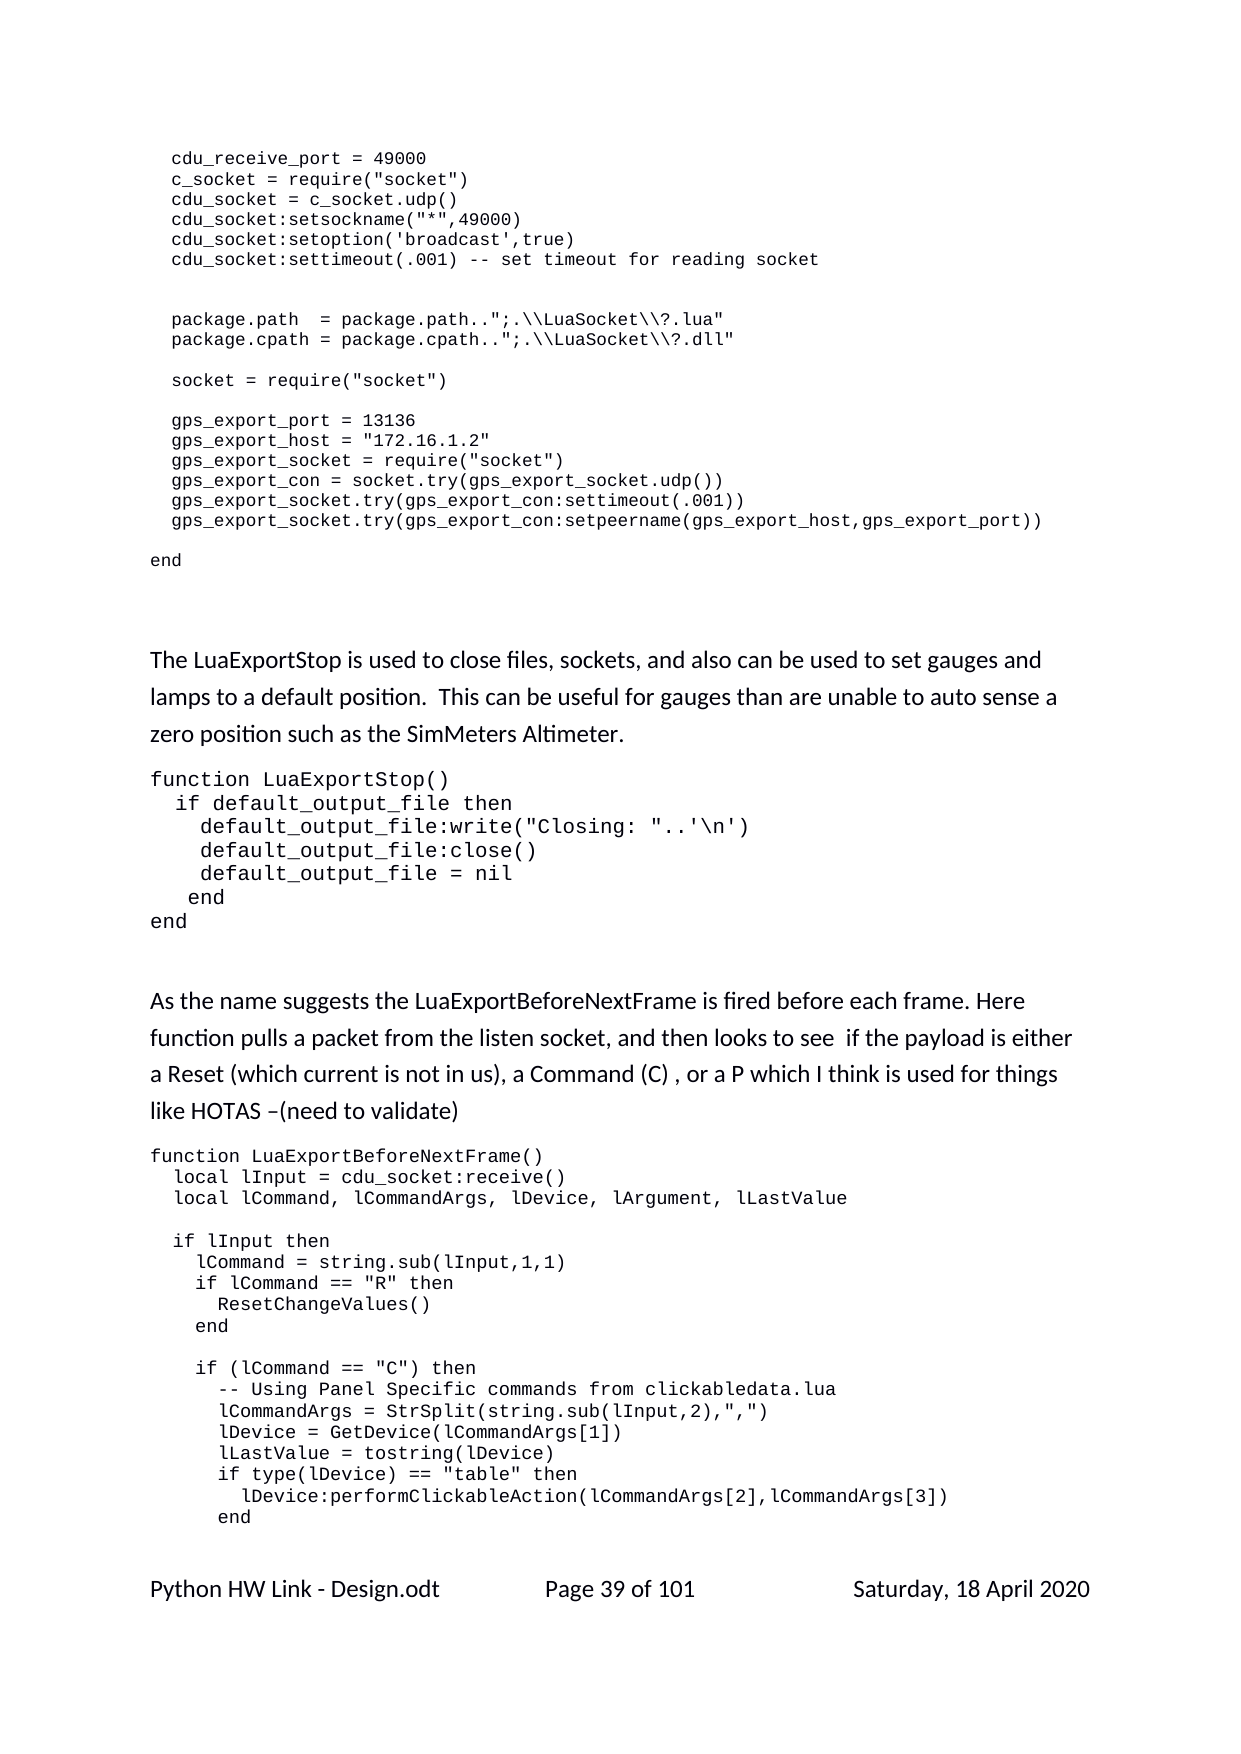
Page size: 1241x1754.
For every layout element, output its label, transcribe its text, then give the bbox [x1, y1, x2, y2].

text package.path = package.path..";.\\LuaSocket\\?.lua" [150, 311, 1090, 331]
text end [150, 1508, 1090, 1529]
text socket = require("socket") [150, 371, 1090, 391]
text function LuaExportBeforeNextFrame() [150, 1146, 1090, 1168]
text end [150, 1316, 1090, 1338]
text function LuaExportStop() [150, 769, 1090, 792]
text gps_export_socket = require("socket") [150, 452, 1090, 472]
text gps_export_con = socket.try(gps_export_socket.udp()) [150, 472, 1090, 492]
text lCommand = string.sub(lInput,1,1) [150, 1253, 1090, 1274]
text gps_export_socket.try(gps_export_con:settimeout(.001)) [150, 492, 1090, 512]
text if type(lDevice) == "table" then [150, 1465, 1090, 1486]
text local lCommand, lCommandArgs, lDevice, lArgument, lLastValue [150, 1189, 1090, 1210]
text cdu_socket:setsockname("*",49000) [150, 210, 1090, 230]
text default_output_file:close() [150, 840, 1090, 863]
text end [150, 911, 1090, 934]
text c_socket = require("socket") [150, 170, 1090, 190]
text cdu_socket:settimeout(.001) -- set timeout for reading socket [150, 251, 1090, 271]
text if lInput then [150, 1231, 1090, 1253]
text lDevice = GetDevice(lCommandArgs[1]) [150, 1423, 1090, 1444]
text The LuaExportStop is used to close files, sockets, and also can be used to set gauges and lamps to a default position. This can be useful for gauges than are unable to auto sense a zero position such as the SimMeters Altimeter. [150, 644, 1090, 748]
text lDevice:performClickableAction(lCommandArgs[2],lCommandArgs[3]) [150, 1486, 1090, 1508]
text -- Using Panel Specific commands from clickabledata.lua [150, 1380, 1090, 1401]
text if (lCommand == "C") then [150, 1359, 1090, 1380]
text default_output_file:write("Closing: "..'\n') [150, 816, 1090, 840]
text default_output_file = nil [150, 863, 1090, 887]
text package.cpath = package.cpath..";.\\LuaSocket\\?.dll" [150, 331, 1090, 351]
text cdu_socket = c_socket.udp() [150, 190, 1090, 210]
text lCommandArgs = StrSplit(string.sub(lInput,2),",") [150, 1401, 1090, 1423]
text end [150, 552, 1090, 572]
text end [150, 887, 1090, 911]
text gps_export_port = 13136 [150, 411, 1090, 431]
text if default_output_file then [150, 792, 1090, 816]
text if lCommand == "R" then [150, 1274, 1090, 1295]
text cdu_socket:setoption('broadcast',true) [150, 230, 1090, 251]
text ResetChangeValues() [150, 1295, 1090, 1316]
text local lInput = cdu_socket:receive() [150, 1168, 1090, 1189]
text cdu_receive_port = 49000 [150, 150, 1090, 170]
text As the name suggests the LuaExportBeforeNextFrame is fired before each frame. Here function pulls a packet from the listen socket, and then looks to see if the payload is either a Reset (which current is not in us), a Command (C) , or a P which I think is used for things like HOTAS –(need to validate) [150, 986, 1090, 1126]
text lLastValue = tostring(lDevice) [150, 1444, 1090, 1465]
text gps_export_socket.try(gps_export_con:setpeername(gps_export_host,gps_export_port)) [150, 512, 1090, 532]
text gps_export_host = "172.16.1.2" [150, 431, 1090, 452]
